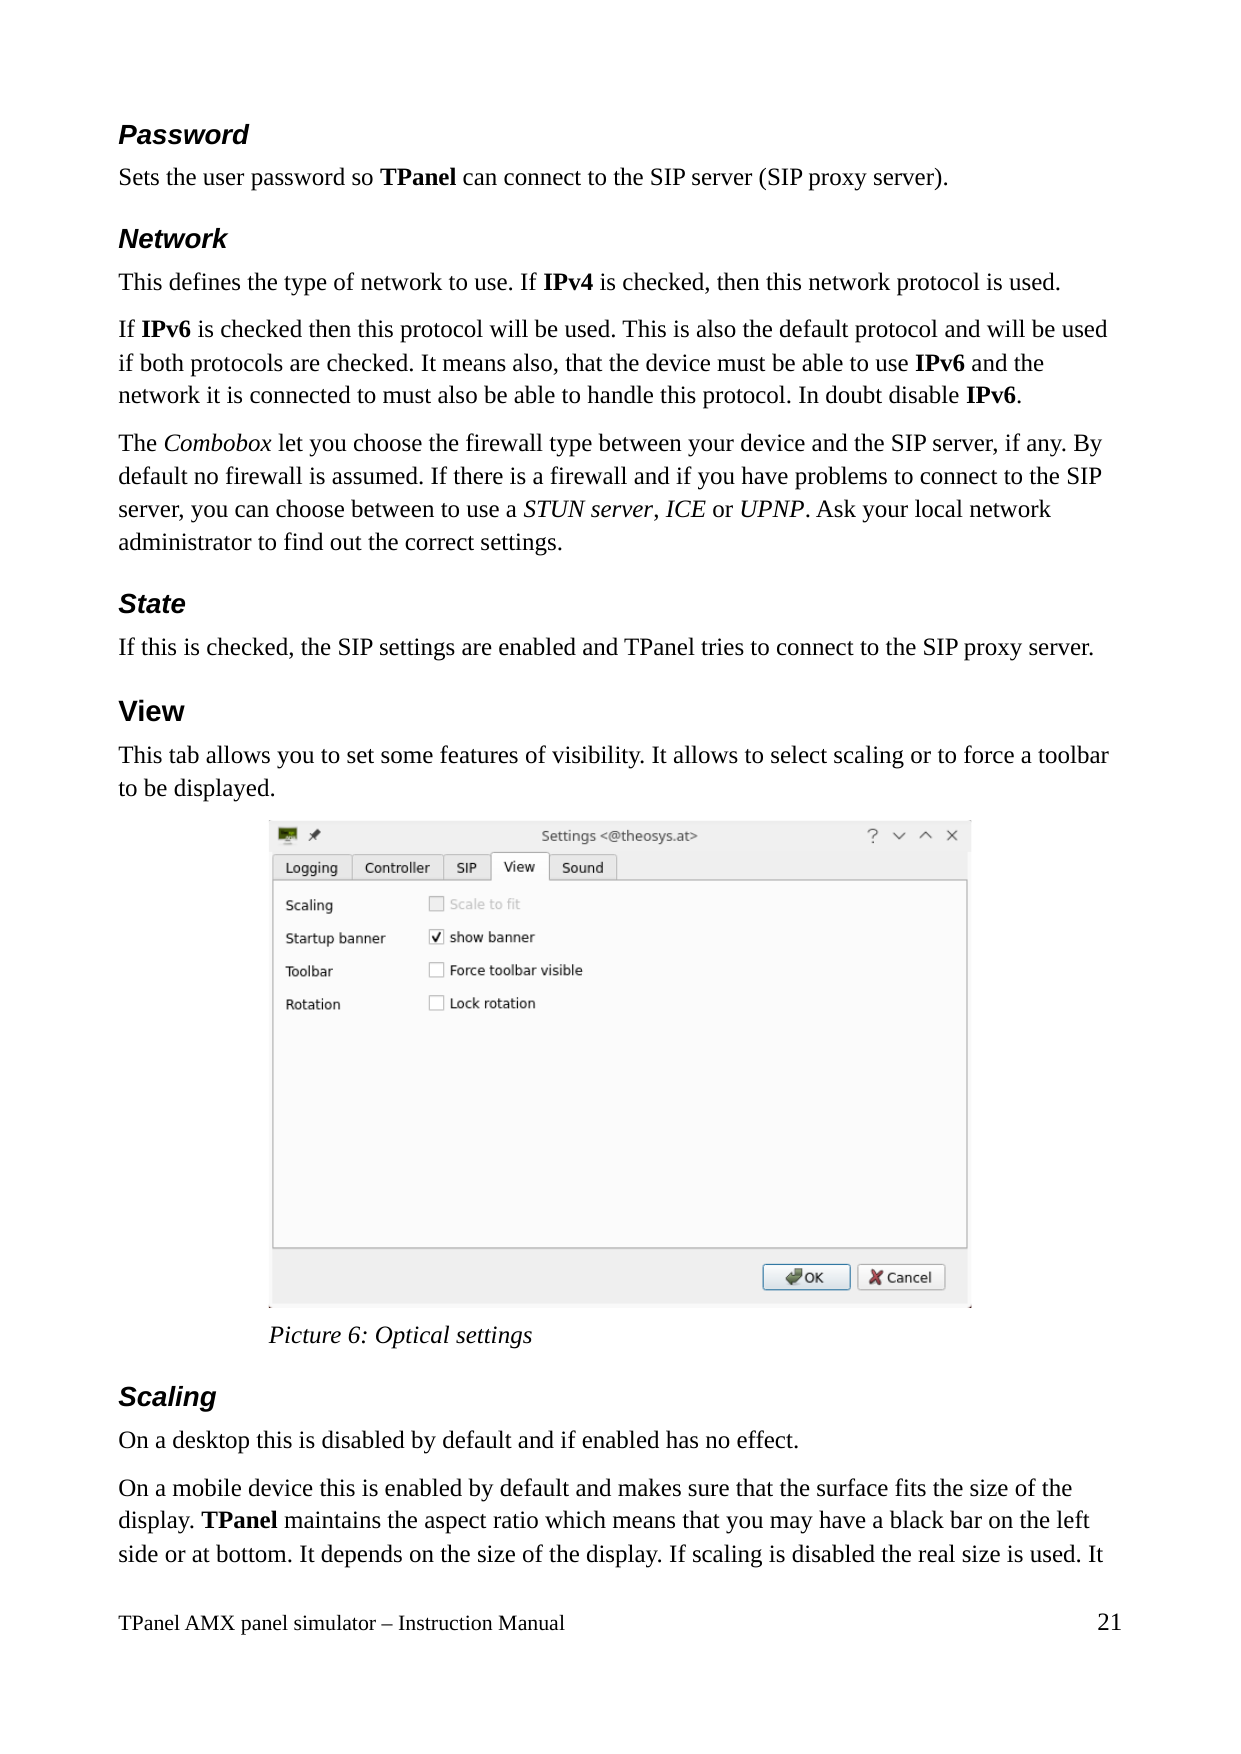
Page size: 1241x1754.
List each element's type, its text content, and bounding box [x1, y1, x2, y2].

text On a desktop this is disabled by default and if enabled has no effect. [118, 1425, 1122, 1454]
picture [268, 820, 972, 1308]
text If IPv6 is checked then this protocol will be used. This is also the default protocol and will be used if both protocols are checked. It means also, that the device must be able to use IPv6 and the network it is connected to must also be able to handle this protocol. In doubt disable IPv6. [118, 314, 1122, 409]
subtitle State [118, 587, 1122, 619]
text If this is checked, the SIP settings are enabled and TPanel tries to connect to the SIP proxy server. [118, 632, 1122, 661]
text This tab allows you to set some features of visibility. It allows to select scaling or to force a toolbar to be displayed. [118, 740, 1122, 802]
subtitle Password [118, 118, 1122, 150]
subtitle Network [118, 223, 1122, 254]
text This defines the type of network to use. If IPv4 is checked, then this network protocol is used. [118, 267, 1122, 296]
text The Combobox let you choose the firewall type between your device and the SIP server, if any. By default no firewall is assumed. If there is a firewall and if you have problems to connect to the SIP server, you can choose between to use a STUN server, ICE or UPNP. Ask your local network administrator to find out the correct settings. [118, 428, 1122, 556]
text Picture 6: Optical settings [269, 1308, 971, 1349]
subtitle View [118, 694, 1122, 728]
text On a mobile device this is enabled by default and makes sure that the surface fits the size of the display. TPanel maintains the aspect ratio which means that you may have a black bar on the left side or at bottom. It depends on the size of the display. If scaling is disabled the real size is used. It [118, 1473, 1122, 1567]
text Sets the user password so TPanel can connect to the SIP server (SIP proxy server). [118, 162, 1122, 191]
subtitle Scaling [118, 1308, 1122, 1412]
